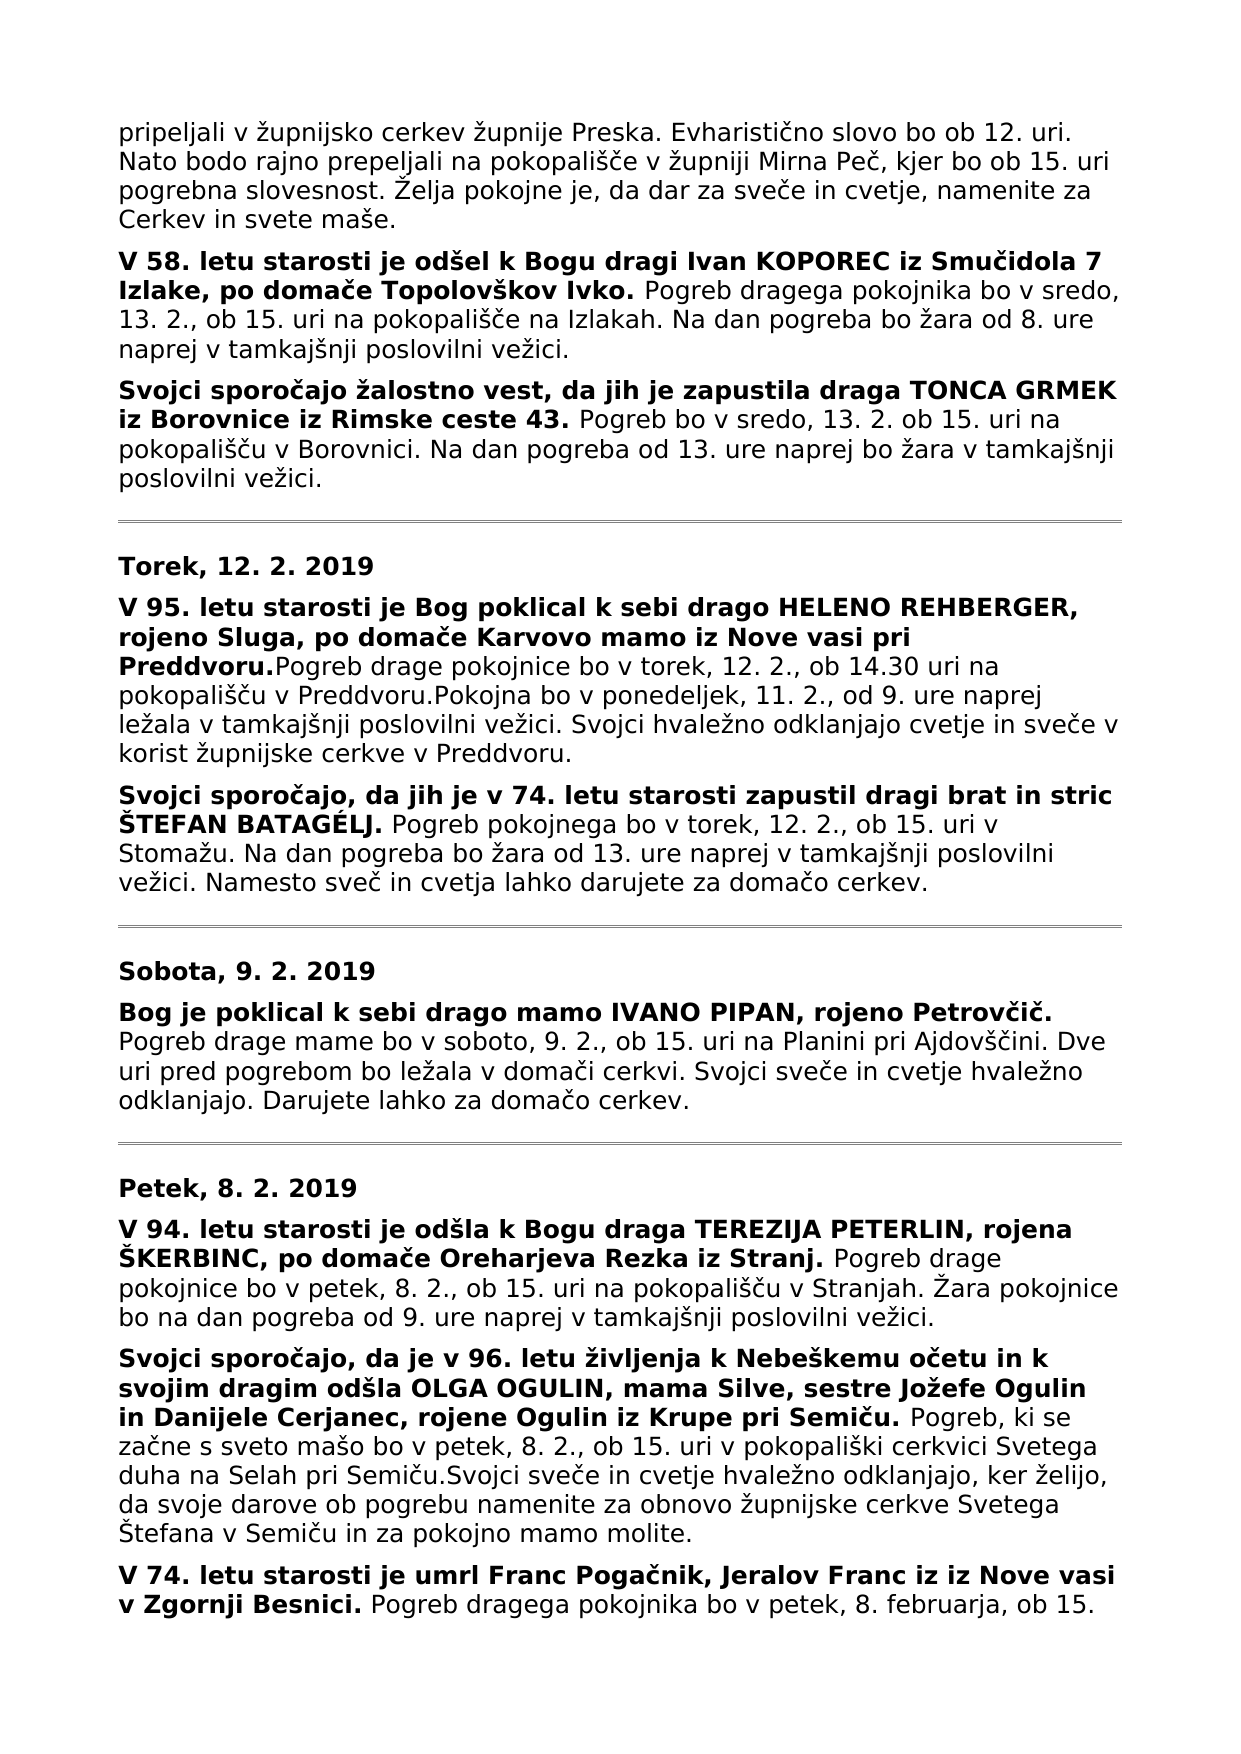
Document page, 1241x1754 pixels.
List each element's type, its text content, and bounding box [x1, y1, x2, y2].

text V 74. letu starosti je umrl Franc Pogačnik, Jeralov Franc iz iz Nove vasi v Zgornji Besnici. Pogreb dragega pokojnika bo v petek, 8. februarja, ob 15. [118, 1561, 1122, 1620]
text Petek, 8. 2. 2019 [118, 1174, 1122, 1203]
text Bog je poklical k sebi drago mamo IVANO PIPAN, rojeno Petrovčič. Pogreb drage mame bo v soboto, 9. 2., ob 15. uri na Planini pri Ajdovščini. Dve uri pred pogrebom bo ležala v domači cerkvi. Svojci sveče in cvetje hvaležno odklanjajo. Darujete lahko za domačo cerkev. [118, 998, 1122, 1115]
text Torek, 12. 2. 2019 [118, 552, 1122, 581]
text Svojci sporočajo, da jih je v 74. letu starosti zapustil dragi brat in stric ŠTEFAN BATAGÉLJ. Pogreb pokojnega bo v torek, 12. 2., ob 15. uri v Stomažu. Na dan pogreba bo žara od 13. ure naprej v tamkajšnji poslovilni vežici. Namesto sveč in cvetja lahko darujete za domačo cerkev. [118, 781, 1122, 898]
text V 58. letu starosti je odšel k Bogu dragi Ivan KOPOREC iz Smučidola 7 Izlake, po domače Topolovškov Ivko. Pogreb dragega pokojnika bo v sredo, 13. 2., ob 15. uri na pokopališče na Izlakah. Na dan pogreba bo žara od 8. ure naprej v tamkajšnji poslovilni vežici. [118, 247, 1122, 364]
text Sobota, 9. 2. 2019 [118, 957, 1122, 986]
text Svojci sporočajo žalostno vest, da jih je zapustila draga TONCA GRMEK iz Borovnice iz Rimske ceste 43. Pogreb bo v sredo, 13. 2. ob 15. uri na pokopališču v Borovnici. Na dan pogreba od 13. ure naprej bo žara v tamkajšnji poslovilni vežici. [118, 376, 1122, 493]
text V 94. letu starosti je odšla k Bogu draga TEREZIJA PETERLIN, rojena ŠKERBINC, po domače Oreharjeva Rezka iz Stranj. Pogreb drage pokojnice bo v petek, 8. 2., ob 15. uri na pokopališču v Stranjah. Žara pokojnice bo na dan pogreba od 9. ure naprej v tamkajšnji poslovilni vežici. [118, 1216, 1122, 1332]
text V 95. letu starosti je Bog poklical k sebi drago HELENO REHBERGER, rojeno Sluga, po domače Karvovo mamo iz Nove vasi pri Preddvoru.Pogreb drage pokojnice bo v torek, 12. 2., ob 14.30 uri na pokopališču v Preddvoru.Pokojna bo v ponedeljek, 11. 2., od 9. ure naprej ležala v tamkajšnji poslovilni vežici. Svojci hvaležno odklanjajo cvetje in sveče v korist župnijske cerkve v Preddvoru. [118, 594, 1122, 769]
text Svojci sporočajo, da je v 96. letu življenja k Nebeškemu očetu in k svojim dragim odšla OLGA OGULIN, mama Silve, sestre Jožefe Ogulin in Danijele Cerjanec, rojene Ogulin iz Krupe pri Semiču. Pogreb, ki se začne s sveto mašo bo v petek, 8. 2., ob 15. uri v pokopališki cerkvici Svetega duha na Selah pri Semiču.Svojci sveče in cvetje hvaležno odklanjajo, ker želijo, da svoje darove ob pogrebu namenite za obnovo župnijske cerkve Svetega Štefana v Semiču in za pokojno mamo molite. [118, 1345, 1122, 1549]
text pripeljali v župnijsko cerkev župnije Preska. Evharistično slovo bo ob 12. uri. Nato bodo rajno prepeljali na pokopališče v župniji Mirna Peč, kjer bo ob 15. uri pogrebna slovesnost. Želja pokojne je, da dar za sveče in cvetje, namenite za Cerkev in svete maše. [118, 118, 1122, 235]
